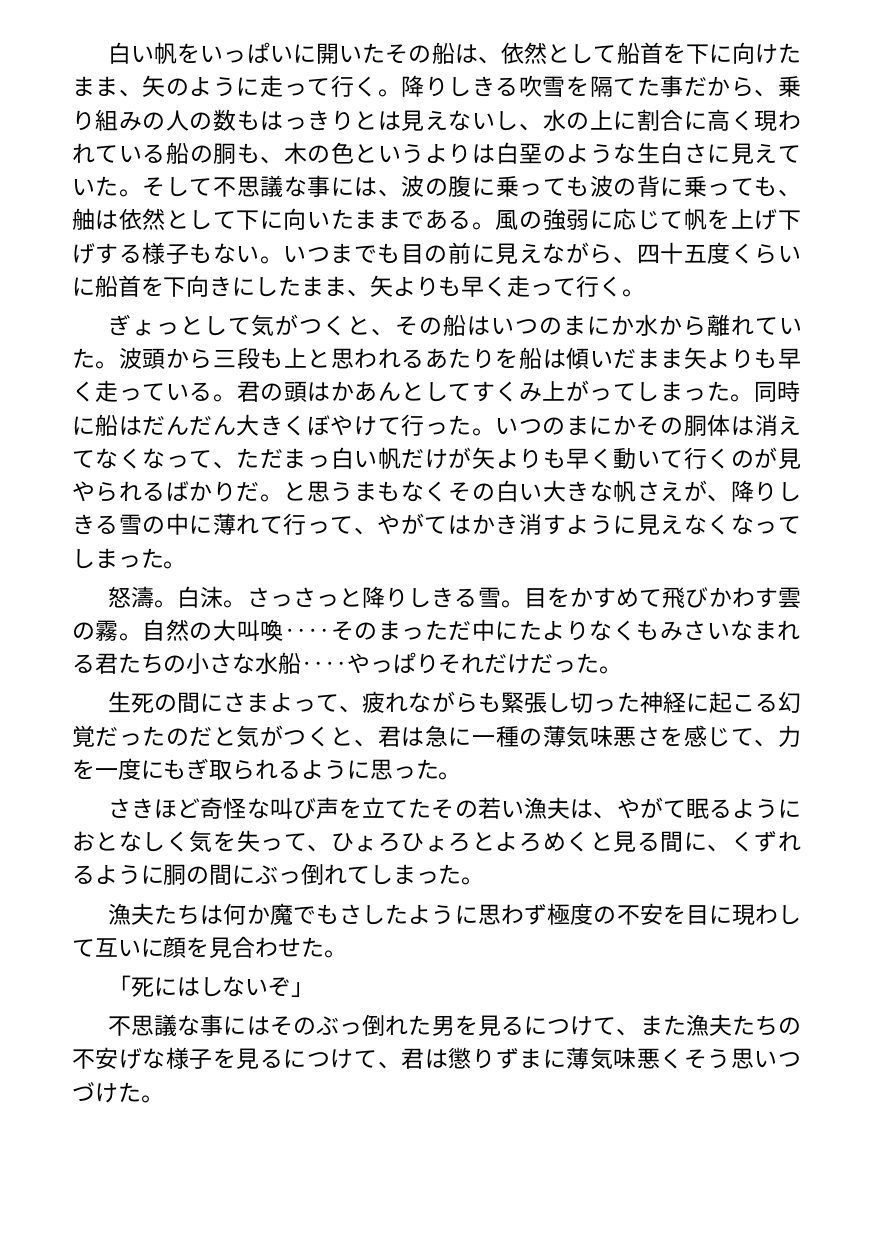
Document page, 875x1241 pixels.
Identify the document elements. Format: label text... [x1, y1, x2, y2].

text 「死にはしないぞ」 [72, 969, 802, 1002]
text 生死の間にさまよって、疲れながらも緊張し切った神経に起こる幻覚だったのだと気がつくと、君は急に一種の薄気味悪さを感じて、力を一度にもぎ取られるように思った。 [72, 685, 802, 785]
text 怒濤。白沫。さっさっと降りしきる雪。目をかすめて飛びかわす雲の霧。自然の大叫喚‥‥そのまっただ中にたよりなくもみさいなまれる君たちの小さな水船‥‥やっぱりそれだけだった。 [72, 579, 802, 679]
text 不思議な事にはそのぶっ倒れた男を見るにつけて、また漁夫たちの不安げな様子を見るにつけて、君は懲りずまに薄気味悪くそう思いつづけた。 [72, 1008, 802, 1108]
text さきほど奇怪な叫び声を立てたその若い漁夫は、やがて眠るようにおとなしく気を失って、ひょろひょろとよろめくと見る間に、くずれるように胴の間にぶっ倒れてしまった。 [72, 791, 802, 891]
text ぎょっとして気がつくと、その船はいつのまにか水から離れていた。波頭から三段も上と思われるあたりを船は傾いだまま矢よりも早く走っている。君の頭はかあんとしてすくみ上がってしまった。同時に船はだんだん大きくぼやけて行った。いつのまにかその胴体は消えてなくなって、ただまっ白い帆だけが矢よりも早く動いて行くのが見やられるばかりだ。と思うまもなくその白い大きな帆さえが、降りしきる雪の中に薄れて行って、やがてはかき消すように見えなくなってしまった。 [72, 308, 802, 574]
text 漁夫たちは何か魔でもさしたように思わず極度の不安を目に現わして互いに顔を見合わせた。 [72, 896, 802, 963]
text 白い帆をいっぱいに開いたその船は、依然として船首を下に向けたまま、矢のように走って行く。降りしきる吹雪を隔てた事だから、乗り組みの人の数もはっきりとは見えないし、水の上に割合に高く現われている船の胴も、木の色というよりは白堊のような生白さに見えていた。そして不思議な事には、波の腹に乗っても波の背に乗っても、舳は依然として下に向いたままである。風の強弱に応じて帆を上げ下げする様子もない。いつまでも目の前に見えながら、四十五度くらいに船首を下向きにしたまま、矢よりも早く走って行く。 [72, 36, 802, 302]
